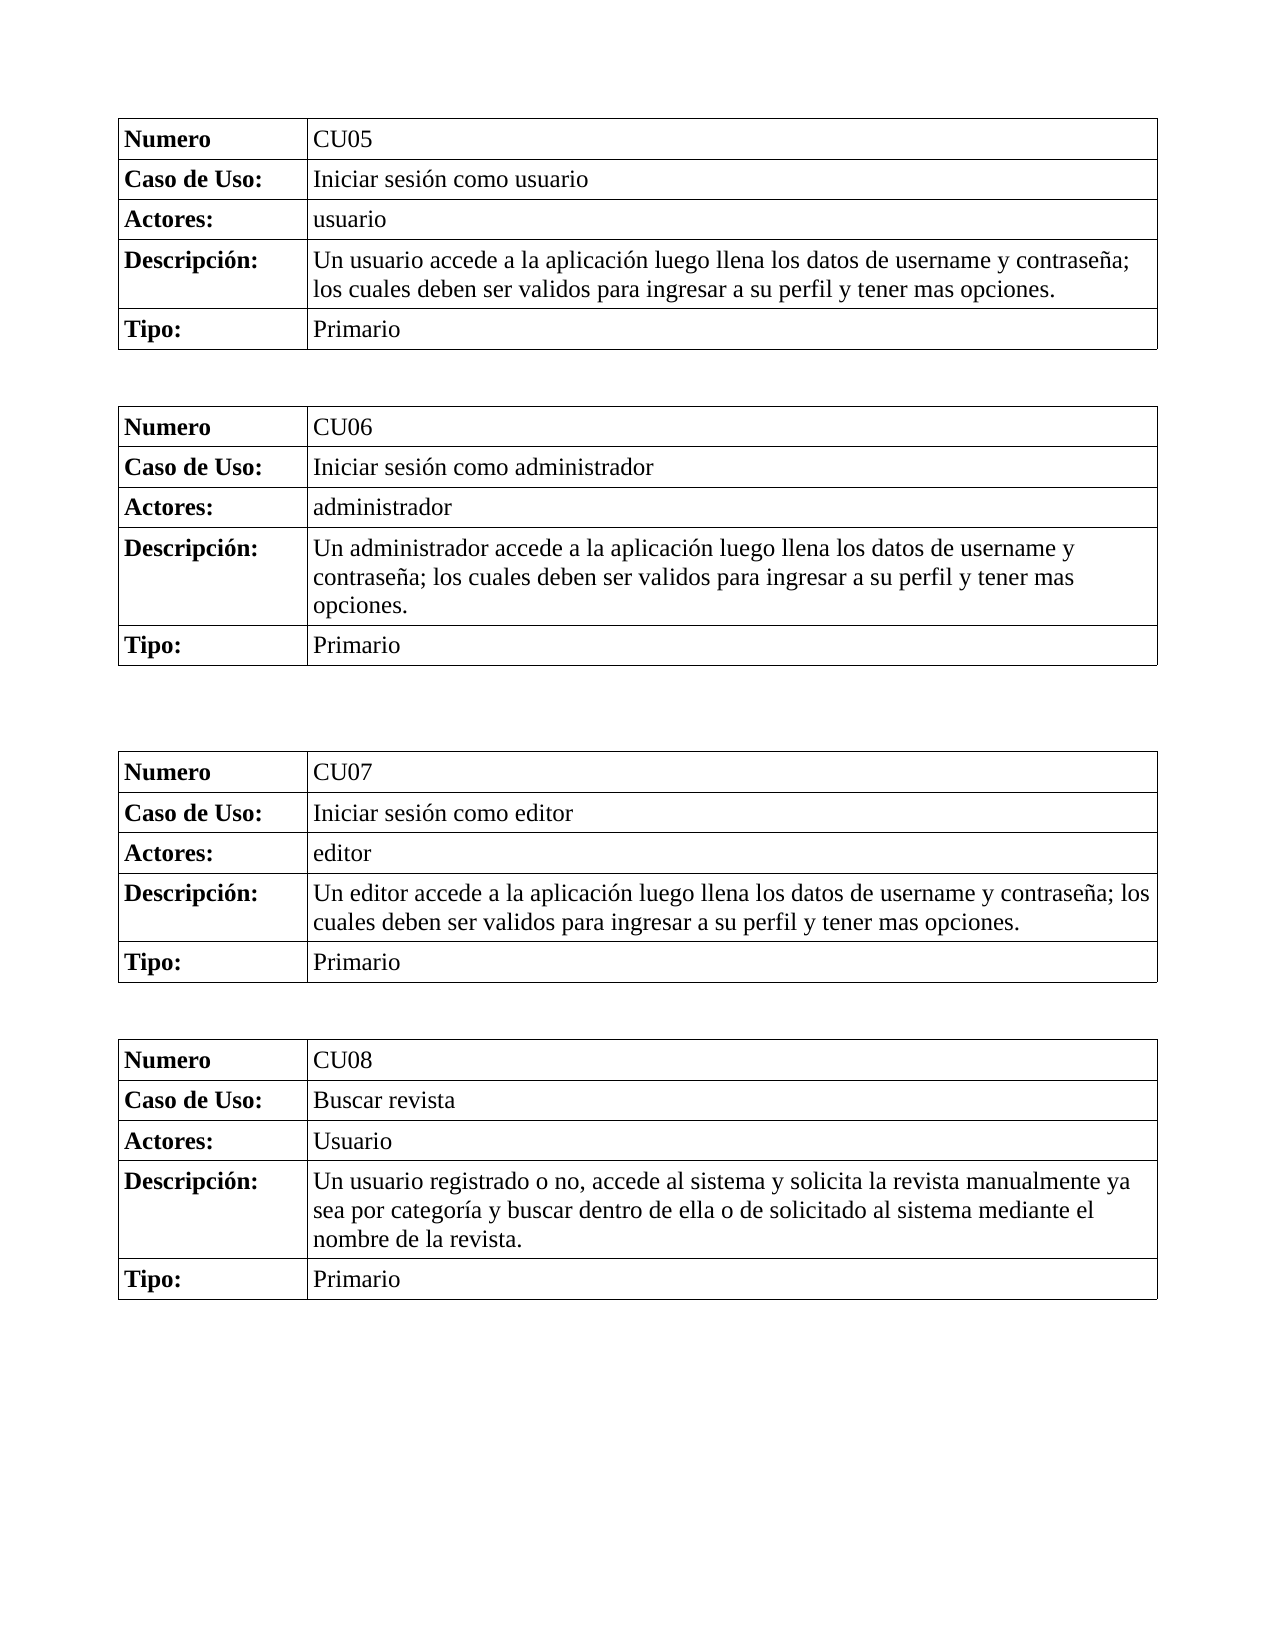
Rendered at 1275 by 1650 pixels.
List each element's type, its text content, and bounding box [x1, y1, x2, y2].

table_cell Primario [308, 1259, 1157, 1298]
table_header Numero [119, 752, 307, 792]
table_cell Caso de Uso: [119, 160, 307, 199]
table_cell Descripción: [119, 240, 307, 308]
table_cell Actores: [119, 1121, 307, 1160]
table_header CU07 [308, 752, 1157, 792]
table_cell Tipo: [119, 309, 307, 348]
table_cell Primario [308, 942, 1157, 982]
table_cell editor [308, 833, 1157, 872]
table_header Numero [119, 119, 307, 158]
table_cell Tipo: [119, 1259, 307, 1298]
table_cell Usuario [308, 1121, 1157, 1160]
table_cell Descripción: [119, 528, 307, 625]
table_cell Actores: [119, 488, 307, 527]
table_cell administrador [308, 488, 1157, 527]
table_header CU08 [308, 1040, 1157, 1080]
table_cell usuario [308, 200, 1157, 239]
table_header CU06 [308, 407, 1157, 446]
table_header Numero [119, 1040, 307, 1080]
table_cell Actores: [119, 200, 307, 239]
table_cell Un usuario registrado o no, accede al sistema y solicita la revista manualmente ya sea por categoría y buscar dentro de ella o de solicitado al sistema mediante el nombre de la revista. [308, 1161, 1157, 1258]
table_cell Primario [308, 309, 1157, 348]
table_cell Un usuario accede a la aplicación luego llena los datos de username y contraseña; los cuales deben ser validos para ingresar a su perfil y tener mas opciones. [308, 240, 1157, 308]
table_cell Descripción: [119, 1161, 307, 1258]
table_cell Un editor accede a la aplicación luego llena los datos de username y contraseña; los cuales deben ser validos para ingresar a su perfil y tener mas opciones. [308, 874, 1157, 941]
table_cell Caso de Uso: [119, 793, 307, 832]
table_header CU05 [308, 119, 1157, 158]
table_cell Caso de Uso: [119, 1081, 307, 1120]
table_cell Un administrador accede a la aplicación luego llena los datos de username y contraseña; los cuales deben ser validos para ingresar a su perfil y tener mas opciones. [308, 528, 1157, 625]
table_cell Primario [308, 626, 1157, 665]
table_cell Iniciar sesión como editor [308, 793, 1157, 832]
table_cell Iniciar sesión como administrador [308, 447, 1157, 487]
table_cell Tipo: [119, 942, 307, 982]
table_cell Iniciar sesión como usuario [308, 160, 1157, 199]
table_header Numero [119, 407, 307, 446]
table_cell Caso de Uso: [119, 447, 307, 487]
table_cell Buscar revista [308, 1081, 1157, 1120]
table_cell Descripción: [119, 874, 307, 941]
table_cell Actores: [119, 833, 307, 872]
table_cell Tipo: [119, 626, 307, 665]
